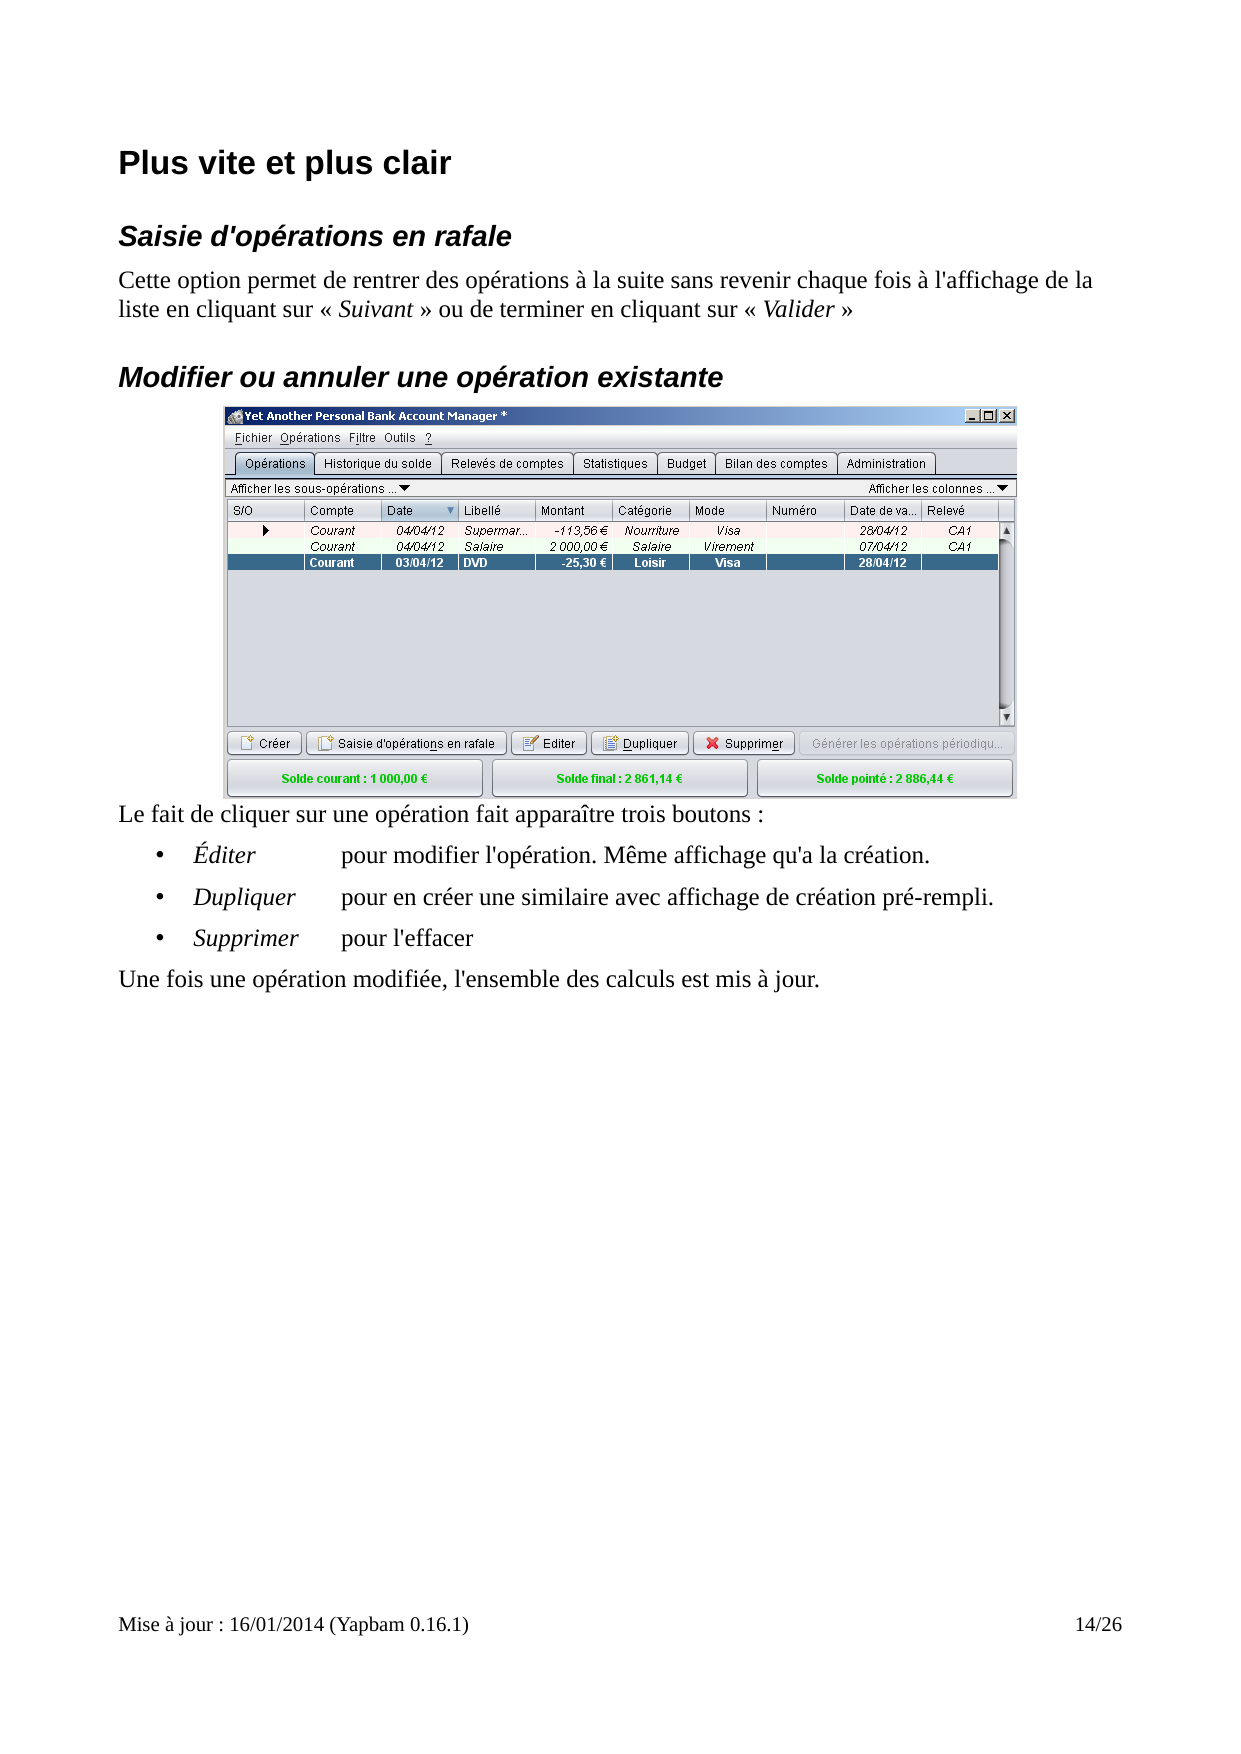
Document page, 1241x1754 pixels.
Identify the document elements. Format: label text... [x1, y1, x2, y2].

picture [222, 406, 1018, 799]
list Dupliquer pour en créer une similaire avec affichage de création pré-rempli. [156, 882, 1122, 910]
subtitle Plus vite et plus clair [118, 143, 1122, 182]
list Éditer pour modifier l'opération. Même affichage qu'a la création. [156, 840, 1122, 869]
text Le fait de cliquer sur une opération fait apparaître trois boutons : [118, 799, 1122, 828]
subtitle Saisie d'opérations en rafale [118, 219, 1122, 253]
subtitle Modifier ou annuler une opération existante [118, 360, 1122, 394]
text Une fois une opération modifiée, l'ensemble des calculs est mis à jour. [118, 964, 1122, 993]
list Supprimer pour l'effacer [156, 923, 1122, 952]
text Cette option permet de rentrer des opérations à la suite sans revenir chaque fois à l'affichage de la liste en cliquant sur « Suivant » ou de terminer en cliquant sur « Valider » [118, 265, 1122, 323]
